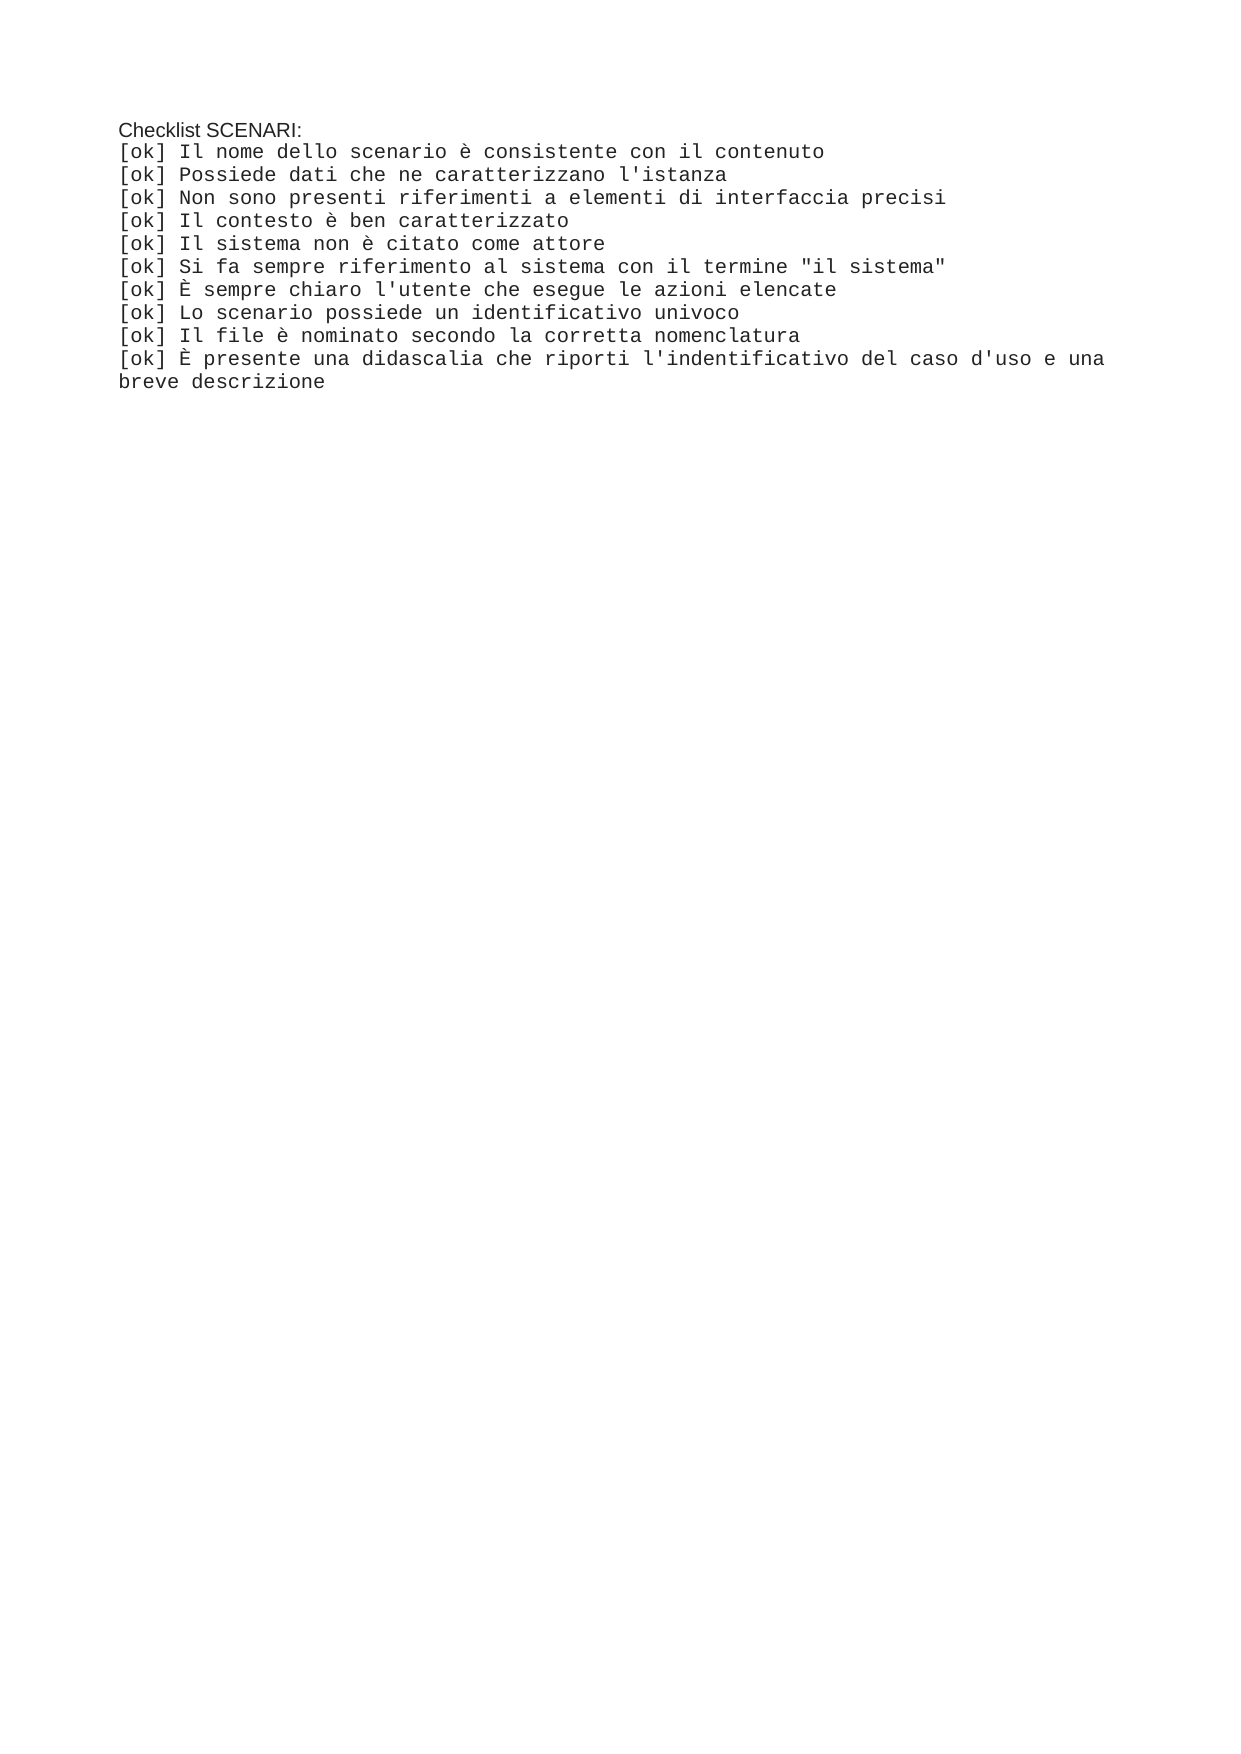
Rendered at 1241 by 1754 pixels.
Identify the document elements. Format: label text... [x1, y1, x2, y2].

text [ok] Il nome dello scenario è consistente con il contenuto [ok] Possiede dati che ne caratterizzano l'istanza [ok] Non sono presenti riferimenti a elementi di interfaccia precisi [ok] Il contesto è ben caratterizzato [ok] Il sistema non è citato come attore [ok] Si fa sempre riferimento al sistema con il termine "il sistema" [ok] È sempre chiaro l'utente che esegue le azioni elencate [ok] Lo scenario possiede un identificativo univoco [ok] Il file è nominato secondo la corretta nomenclatura [ok] È presente una didascalia che riporti l'indentificativo del caso d'uso e una breve descrizione [118, 141, 1122, 395]
text Checklist SCENARI: [118, 118, 1122, 141]
